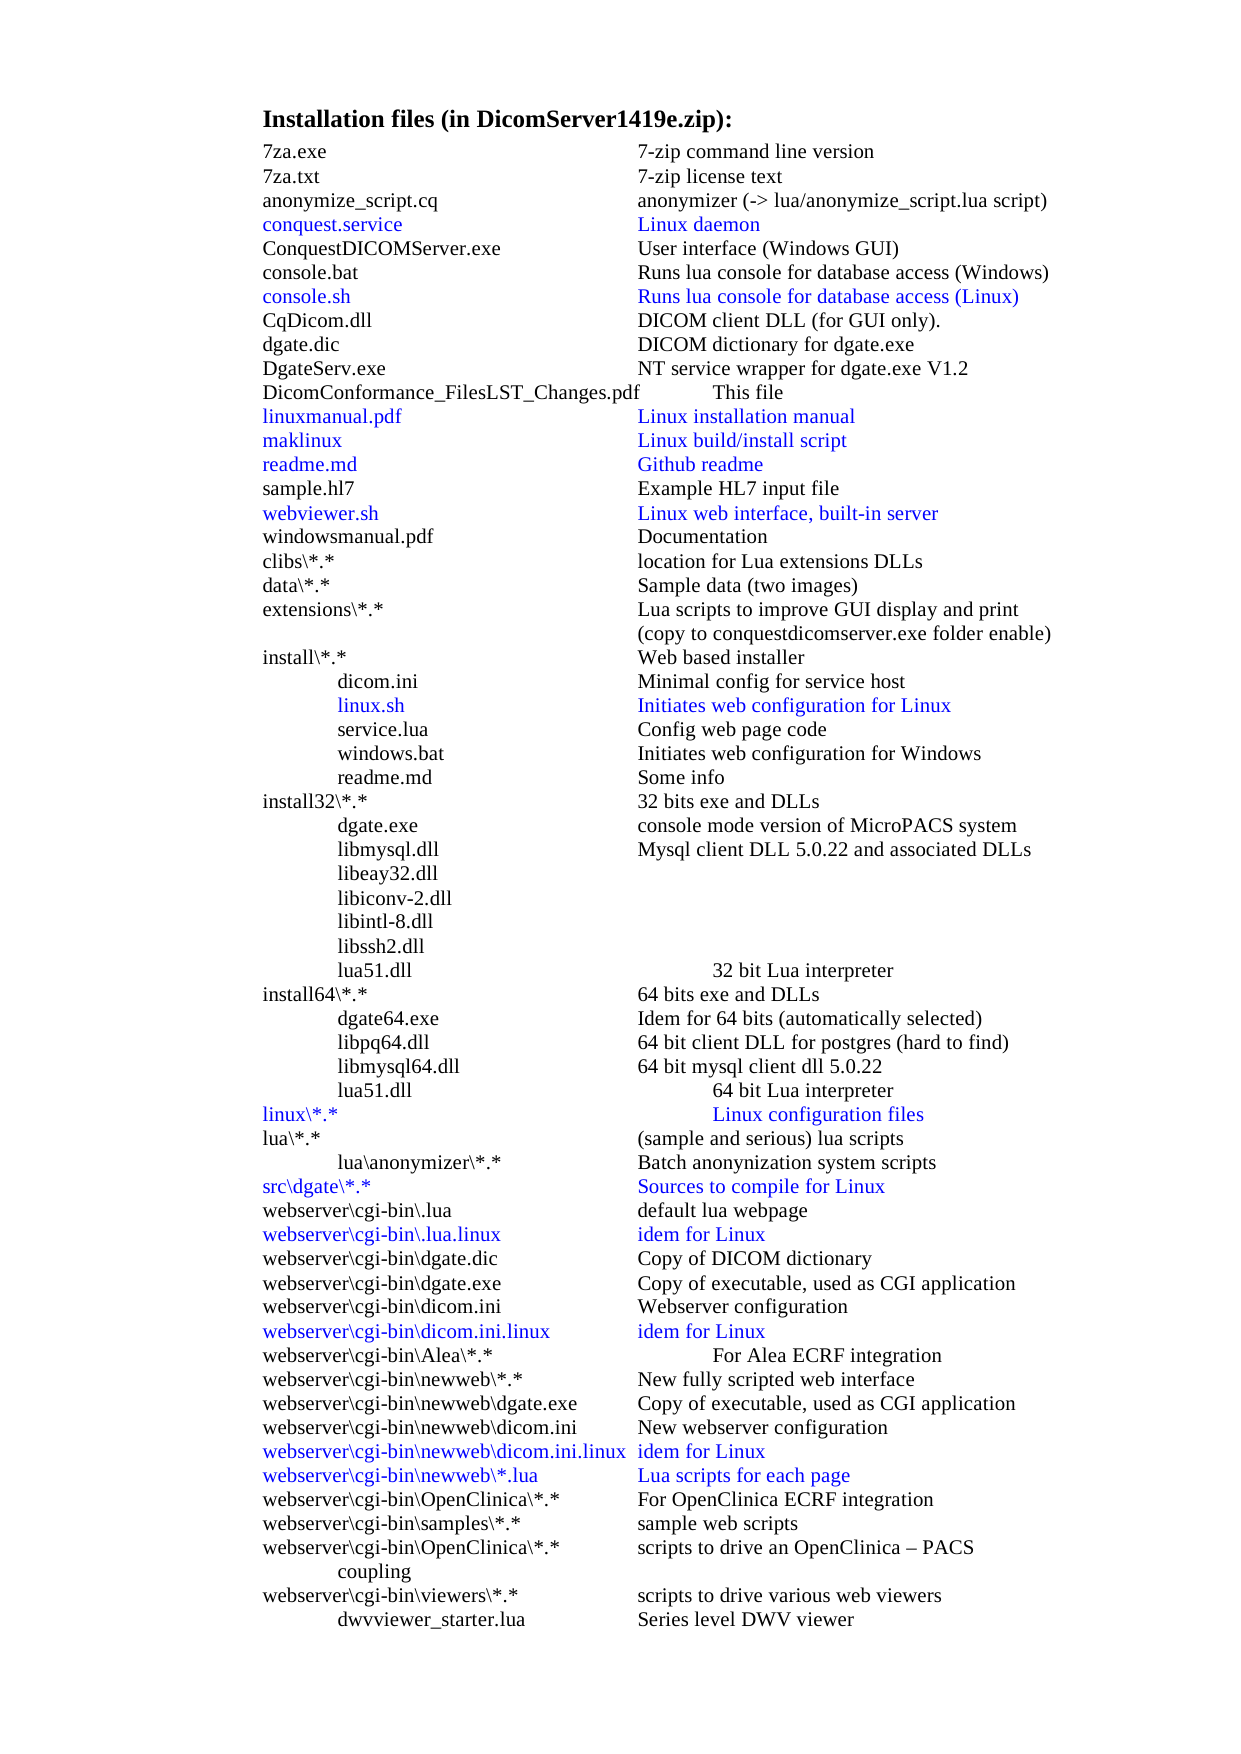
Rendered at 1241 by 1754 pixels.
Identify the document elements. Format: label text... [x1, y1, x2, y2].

text webserver\cgi-bin\samples\*.* sample web scripts [262, 1511, 1053, 1535]
text install32\*.* 32 bits exe and DLLs [262, 789, 1053, 813]
text console.bat Runs lua console for database access (Windows) [262, 260, 1053, 284]
text webserver\cgi-bin\.lua default lua webpage [262, 1198, 1053, 1222]
text CqDicom.dll DICOM client DLL (for GUI only). [262, 308, 1053, 332]
text sample.hl7 Example HL7 input file [262, 476, 1053, 500]
text windows.bat Initiates web configuration for Windows [262, 741, 1053, 765]
text webserver\cgi-bin\viewers\*.* scripts to drive various web viewers [262, 1583, 1053, 1607]
text conquest.service Linux daemon [262, 212, 1053, 236]
text dgate.exe console mode version of MicroPACS system [262, 813, 1053, 837]
text libmysql.dll Mysql client DLL 5.0.22 and associated DLLs [262, 837, 1053, 861]
text linux.sh Initiates web configuration for Linux [262, 693, 1053, 717]
text dwvviewer_starter.lua Series level DWV viewer [262, 1607, 1053, 1631]
text webserver\cgi-bin\Alea\*.* For Alea ECRF integration [262, 1342, 1053, 1367]
text anonymize_script.cq anonymizer (-> lua/anonymize_script.lua script) [262, 187, 1053, 212]
text webserver\cgi-bin\.lua.linux idem for Linux [262, 1222, 1053, 1246]
text ConquestDICOMServer.exe User interface (Windows GUI) [262, 236, 1053, 260]
text lua51.dll 32 bit Lua interpreter [262, 957, 1053, 982]
text console.sh Runs lua console for database access (Linux) [262, 284, 1053, 308]
text lua\anonymizer\*.* Batch anonynization system scripts [262, 1150, 1053, 1174]
text libiconv-2.dll [262, 885, 1053, 909]
text readme.md Github readme [262, 452, 1053, 476]
text 7za.exe 7-zip command line version [262, 139, 1053, 163]
text webserver\cgi-bin\dicom.ini Webserver configuration [262, 1294, 1053, 1318]
text webserver\cgi-bin\OpenClinica\*.* For OpenClinica ECRF integration [262, 1487, 1053, 1511]
text webserver\cgi-bin\newweb\dicom.ini New webserver configuration [262, 1415, 1053, 1439]
text DicomConformance_FilesLST_Changes.pdf This file [262, 380, 1053, 404]
text src\dgate\*.* Sources to compile for Linux [262, 1174, 1053, 1198]
text libpq64.dll 64 bit client DLL for postgres (hard to find) [262, 1030, 1053, 1054]
text webviewer.sh Linux web interface, built-in server [262, 500, 1053, 524]
text linuxmanual.pdf Linux installation manual [262, 404, 1053, 428]
text libintl-8.dll [262, 909, 1053, 933]
text webserver\cgi-bin\dgate.dic Copy of DICOM dictionary [262, 1246, 1053, 1270]
text webserver\cgi-bin\newweb\*.lua Lua scripts for each page [262, 1463, 1053, 1487]
text 7za.txt 7-zip license text [262, 163, 1053, 187]
text DgateServ.exe NT service wrapper for dgate.exe V1.2 [262, 356, 1053, 380]
text webserver\cgi-bin\OpenClinica\*.* scripts to drive an OpenClinica – PACS coupling [262, 1535, 1053, 1583]
text (copy to conquestdicomserver.exe folder enable) [262, 621, 1053, 645]
text data\*.* Sample data (two images) [262, 572, 1053, 597]
text webserver\cgi-bin\dgate.exe Copy of executable, used as CGI application [262, 1270, 1053, 1294]
text lua\*.* (sample and serious) lua scripts [262, 1126, 1053, 1150]
text install64\*.* 64 bits exe and DLLs [262, 982, 1053, 1006]
text dicom.ini Minimal config for service host [262, 669, 1053, 693]
text webserver\cgi-bin\dicom.ini.linux idem for Linux [262, 1318, 1053, 1342]
text webserver\cgi-bin\newweb\*.* New fully scripted web interface [262, 1367, 1053, 1391]
text libeay32.dll [262, 861, 1053, 885]
text clibs\*.* location for Lua extensions DLLs [262, 548, 1053, 572]
text readme.md Some info [262, 765, 1053, 789]
text windowsmanual.pdf Documentation [262, 524, 1053, 548]
text lua51.dll 64 bit Lua interpreter [262, 1078, 1053, 1102]
text linux\*.* Linux configuration files [262, 1102, 1053, 1126]
text extensions\*.* Lua scripts to improve GUI display and print [262, 597, 1053, 621]
text install\*.* Web based installer [262, 645, 1053, 669]
text dgate.dic DICOM dictionary for dgate.exe [262, 332, 1053, 356]
text libmysql64.dll 64 bit mysql client dll 5.0.22 [262, 1054, 1053, 1078]
text webserver\cgi-bin\newweb\dicom.ini.linux idem for Linux [262, 1439, 1053, 1463]
text libssh2.dll [262, 933, 1053, 957]
text maklinux Linux build/install script [262, 428, 1053, 452]
text dgate64.exe Idem for 64 bits (automatically selected) [262, 1006, 1053, 1030]
text webserver\cgi-bin\newweb\dgate.exe Copy of executable, used as CGI application [262, 1391, 1053, 1415]
text Installation files (in DicomServer1419e.zip): [262, 104, 1053, 133]
text service.lua Config web page code [262, 717, 1053, 741]
